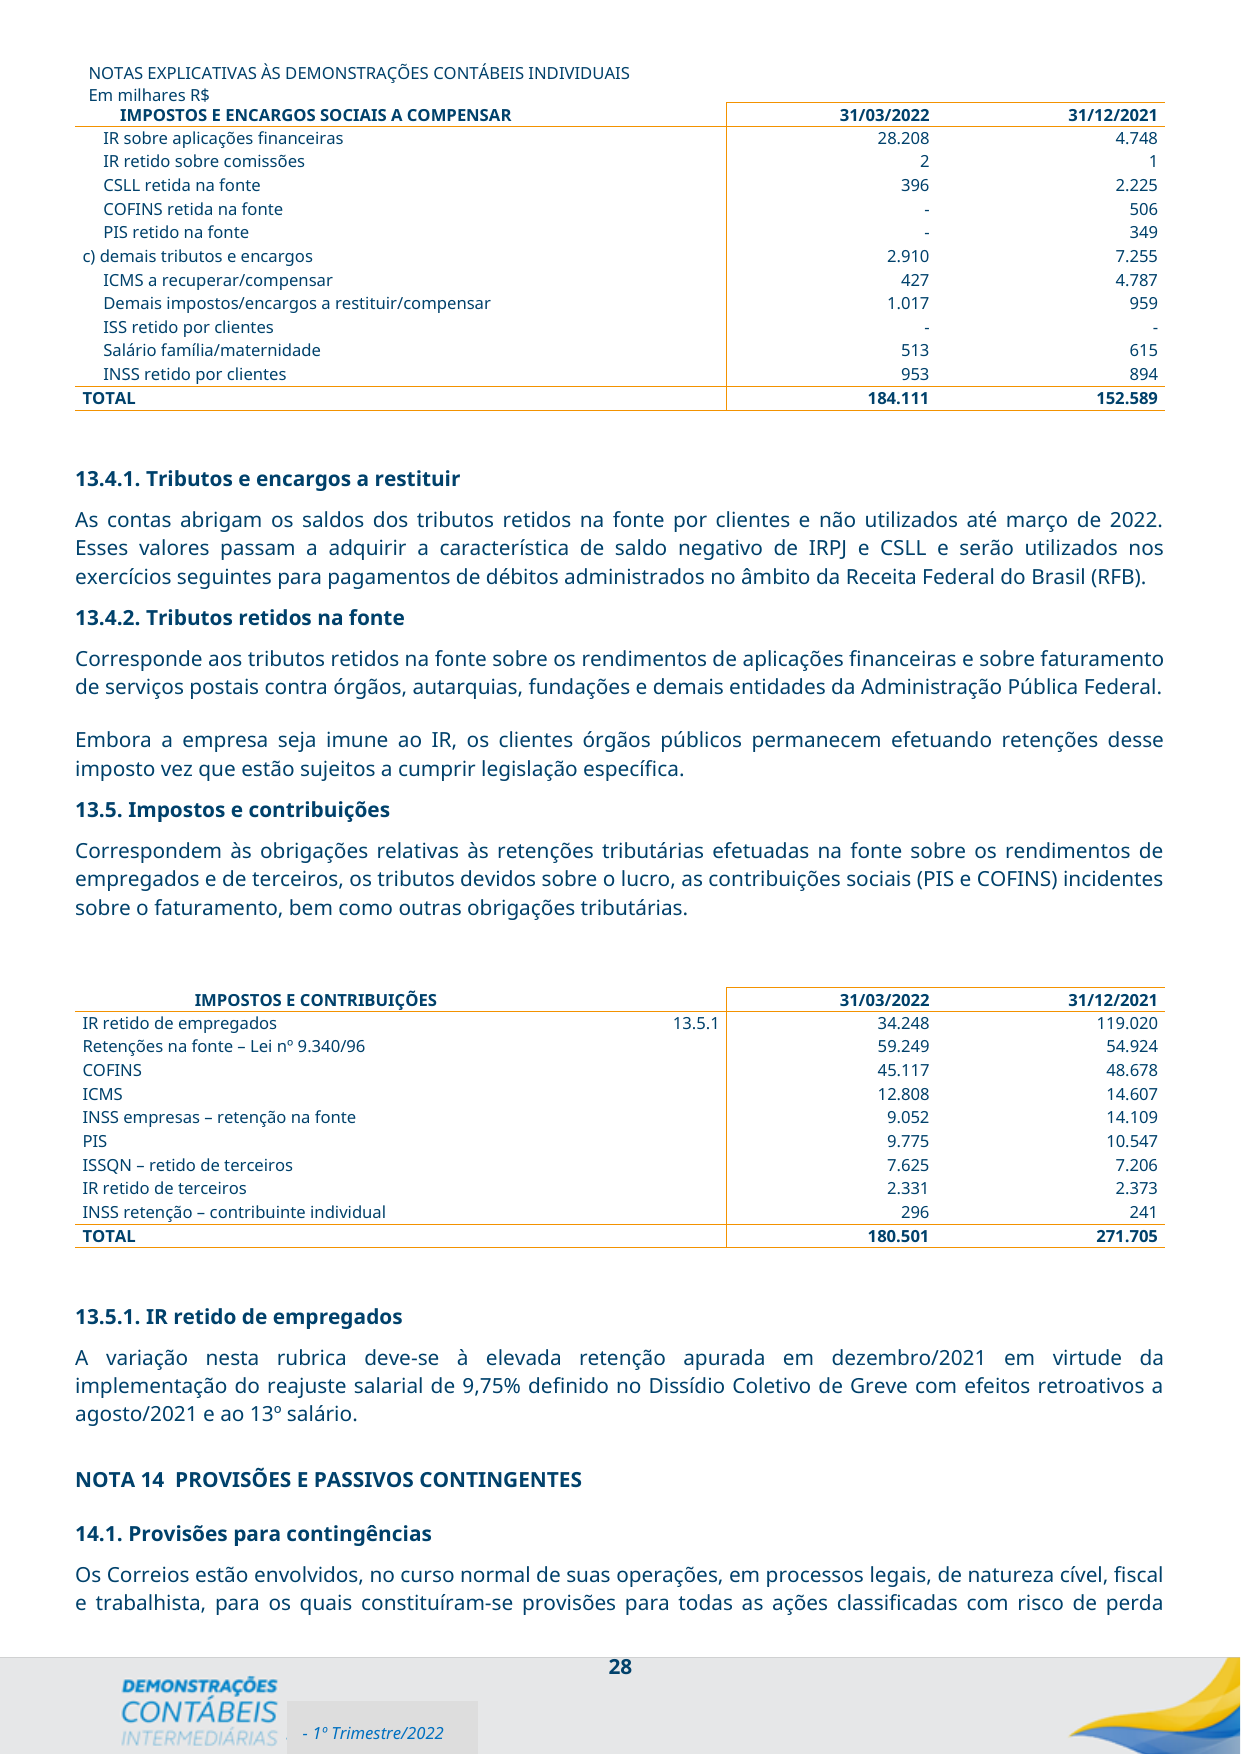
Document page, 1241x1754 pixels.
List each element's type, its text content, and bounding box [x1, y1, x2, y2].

subtitle PROVISÕES E PASSIVOS CONTINGENTES [75, 1466, 1165, 1494]
table_cell ISSQN – retido de terceiros [75, 1153, 556, 1176]
table_cell 2.331 [727, 1176, 937, 1200]
table_cell 296 [727, 1200, 937, 1224]
table_cell 180.501 [727, 1225, 937, 1247]
table_cell [653, 150, 726, 173]
table_cell INSS retido por clientes [75, 362, 653, 386]
table_cell 9.775 [727, 1129, 937, 1153]
table_cell 54.924 [937, 1035, 1165, 1058]
table_cell 1 [937, 150, 1165, 173]
table_cell 7.625 [727, 1153, 937, 1176]
table_cell 241 [937, 1200, 1165, 1224]
table_cell [556, 1082, 726, 1105]
table_cell [653, 291, 726, 315]
table_cell [653, 268, 726, 291]
table_cell [653, 362, 726, 386]
table_cell [653, 197, 726, 220]
table_cell 48.678 [937, 1058, 1165, 1082]
table_cell IR retido de terceiros [75, 1176, 556, 1200]
table_cell COFINS retida na fonte [75, 197, 653, 220]
table_cell 12.808 [727, 1082, 937, 1105]
table_cell 14.109 [937, 1105, 1165, 1129]
table_cell 4.748 [937, 127, 1165, 149]
table_cell Demais impostos/encargos a restituir/compensar [75, 291, 653, 315]
table_cell IR retido de empregados [75, 1012, 556, 1034]
table_cell 1.017 [727, 291, 937, 315]
text Correspondem às obrigações relativas às retenções tributárias efetuadas na fonte sobre os rendimentos de empregados e de terceiros, os tributos devidos sobre o lucro, as contribuições sociais (PIS e COFINS) incidentes sobre o faturamento, bem como outras obrigações tributárias. [75, 836, 1165, 921]
table_cell - [727, 197, 937, 220]
table_header IMPOSTOS E CONTRIBUIÇÕES [75, 987, 556, 1011]
table_header 31/03/2022 [727, 112, 937, 126]
table_cell [653, 315, 726, 339]
table_cell [556, 1176, 726, 1200]
table_cell [653, 127, 726, 149]
table_cell 2.225 [937, 173, 1165, 197]
table_cell PIS [75, 1129, 556, 1153]
table_cell 513 [727, 339, 937, 362]
table_cell - [727, 220, 937, 244]
table_cell 59.249 [727, 1035, 937, 1058]
table_cell 427 [727, 268, 937, 291]
table_cell 119.020 [937, 1012, 1165, 1034]
table_cell [556, 1058, 726, 1082]
table_cell 10.547 [937, 1129, 1165, 1153]
list 13.5.1. IR retido de empregados [75, 1302, 1165, 1330]
list 13.4.1. Tributos e encargos a restituir [75, 464, 1165, 492]
text A variação nesta rubrica deve-se à elevada retenção apurada em dezembro/2021 em virtude da implementação do reajuste salarial de 9,75% definido no Dissídio Coletivo de Greve com efeitos retroativos a agosto/2021 e ao 13º salário. [75, 1343, 1165, 1428]
table_cell 9.052 [727, 1105, 937, 1129]
table_cell INSS retenção – contribuinte individual [75, 1200, 556, 1224]
table_cell PIS retido na fonte [75, 220, 653, 244]
table_cell 4.787 [937, 268, 1165, 291]
table_cell [653, 173, 726, 197]
table_cell c) demais tributos e encargos [75, 244, 653, 268]
table_cell INSS empresas – retenção na fonte [75, 1105, 556, 1129]
table_cell 506 [937, 197, 1165, 220]
table_header 31/03/2022 [727, 988, 937, 1011]
table_cell 615 [937, 339, 1165, 362]
text As contas abrigam os saldos dos tributos retidos na fonte por clientes e não utilizados até março de 2022. Esses valores passam a adquirir a característica de saldo negativo de IRPJ e CSLL e serão utilizados nos exercícios seguintes para pagamentos de débitos administrados no âmbito da Receita Federal do Brasil (RFB). [75, 505, 1165, 590]
table_cell [556, 1129, 726, 1153]
table_cell TOTAL [75, 387, 556, 409]
table_cell TOTAL [75, 1225, 556, 1247]
text Corresponde aos tributos retidos na fonte sobre os rendimentos de aplicações financeiras e sobre faturamento de serviços postais contra órgãos, autarquias, fundações e demais entidades da Administração Pública Federal. [75, 644, 1165, 701]
table_cell [653, 220, 726, 244]
table_cell 13.5.1 [556, 1012, 726, 1034]
table_cell [556, 1105, 726, 1129]
picture [0, 1656, 1241, 1754]
table_header IMPOSTOS E ENCARGOS SOCIAIS A COMPENSAR [75, 112, 556, 126]
table_cell COFINS [75, 1058, 556, 1082]
table_cell [556, 387, 726, 409]
table_cell Retenções na fonte – Lei nº 9.340/96 [75, 1035, 556, 1058]
table_cell 34.248 [727, 1012, 937, 1034]
table_cell ICMS a recuperar/compensar [75, 268, 653, 291]
list 13.4.2. Tributos retidos na fonte [75, 603, 1165, 631]
table_cell 349 [937, 220, 1165, 244]
table_cell 7.206 [937, 1153, 1165, 1176]
list 13.5. Impostos e contribuições [75, 795, 1165, 823]
table_cell [556, 1200, 726, 1224]
table_cell 152.589 [937, 387, 1165, 409]
table_header 31/12/2021 [937, 988, 1165, 1011]
table_cell 953 [727, 362, 937, 386]
text Embora a empresa seja imune ao IR, os clientes órgãos públicos permanecem efetuando retenções desse imposto vez que estão sujeitos a cumprir legislação específica. [75, 726, 1165, 782]
table_cell 45.117 [727, 1058, 937, 1082]
table_cell 2 [727, 150, 937, 173]
list 14.1. Provisões para contingências [75, 1519, 1165, 1547]
table_cell 2.373 [937, 1176, 1165, 1200]
table_cell ICMS [75, 1082, 556, 1105]
table_cell 959 [937, 291, 1165, 315]
table_cell Salário família/maternidade [75, 339, 653, 362]
table_cell IR sobre aplicações financeiras [75, 127, 653, 149]
table_cell - [937, 315, 1165, 339]
table_cell IR retido sobre comissões [75, 150, 653, 173]
text Os Correios estão envolvidos, no curso normal de suas operações, em processos legais, de natureza cível, fiscal e trabalhista, para os quais constituíram-se provisões para todas as ações classificadas com risco de perda [75, 1560, 1165, 1617]
table_cell - [727, 315, 937, 339]
table_header 31/12/2021 [937, 112, 1165, 126]
table_cell [556, 1225, 726, 1247]
table_cell 396 [727, 173, 937, 197]
table_cell 184.111 [727, 387, 937, 409]
table_cell 271.705 [937, 1225, 1165, 1247]
table_header [556, 112, 726, 126]
table_cell 7.255 [937, 244, 1165, 268]
table_cell ISS retido por clientes [75, 315, 653, 339]
table_cell 894 [937, 362, 1165, 386]
table_cell CSLL retida na fonte [75, 173, 653, 197]
table_cell [556, 1035, 726, 1058]
table_cell [556, 1153, 726, 1176]
table_header [556, 987, 726, 1011]
table_cell [653, 244, 726, 268]
table_cell 14.607 [937, 1082, 1165, 1105]
table_cell [653, 339, 726, 362]
table_cell 28.208 [727, 127, 937, 149]
table_cell 2.910 [727, 244, 937, 268]
